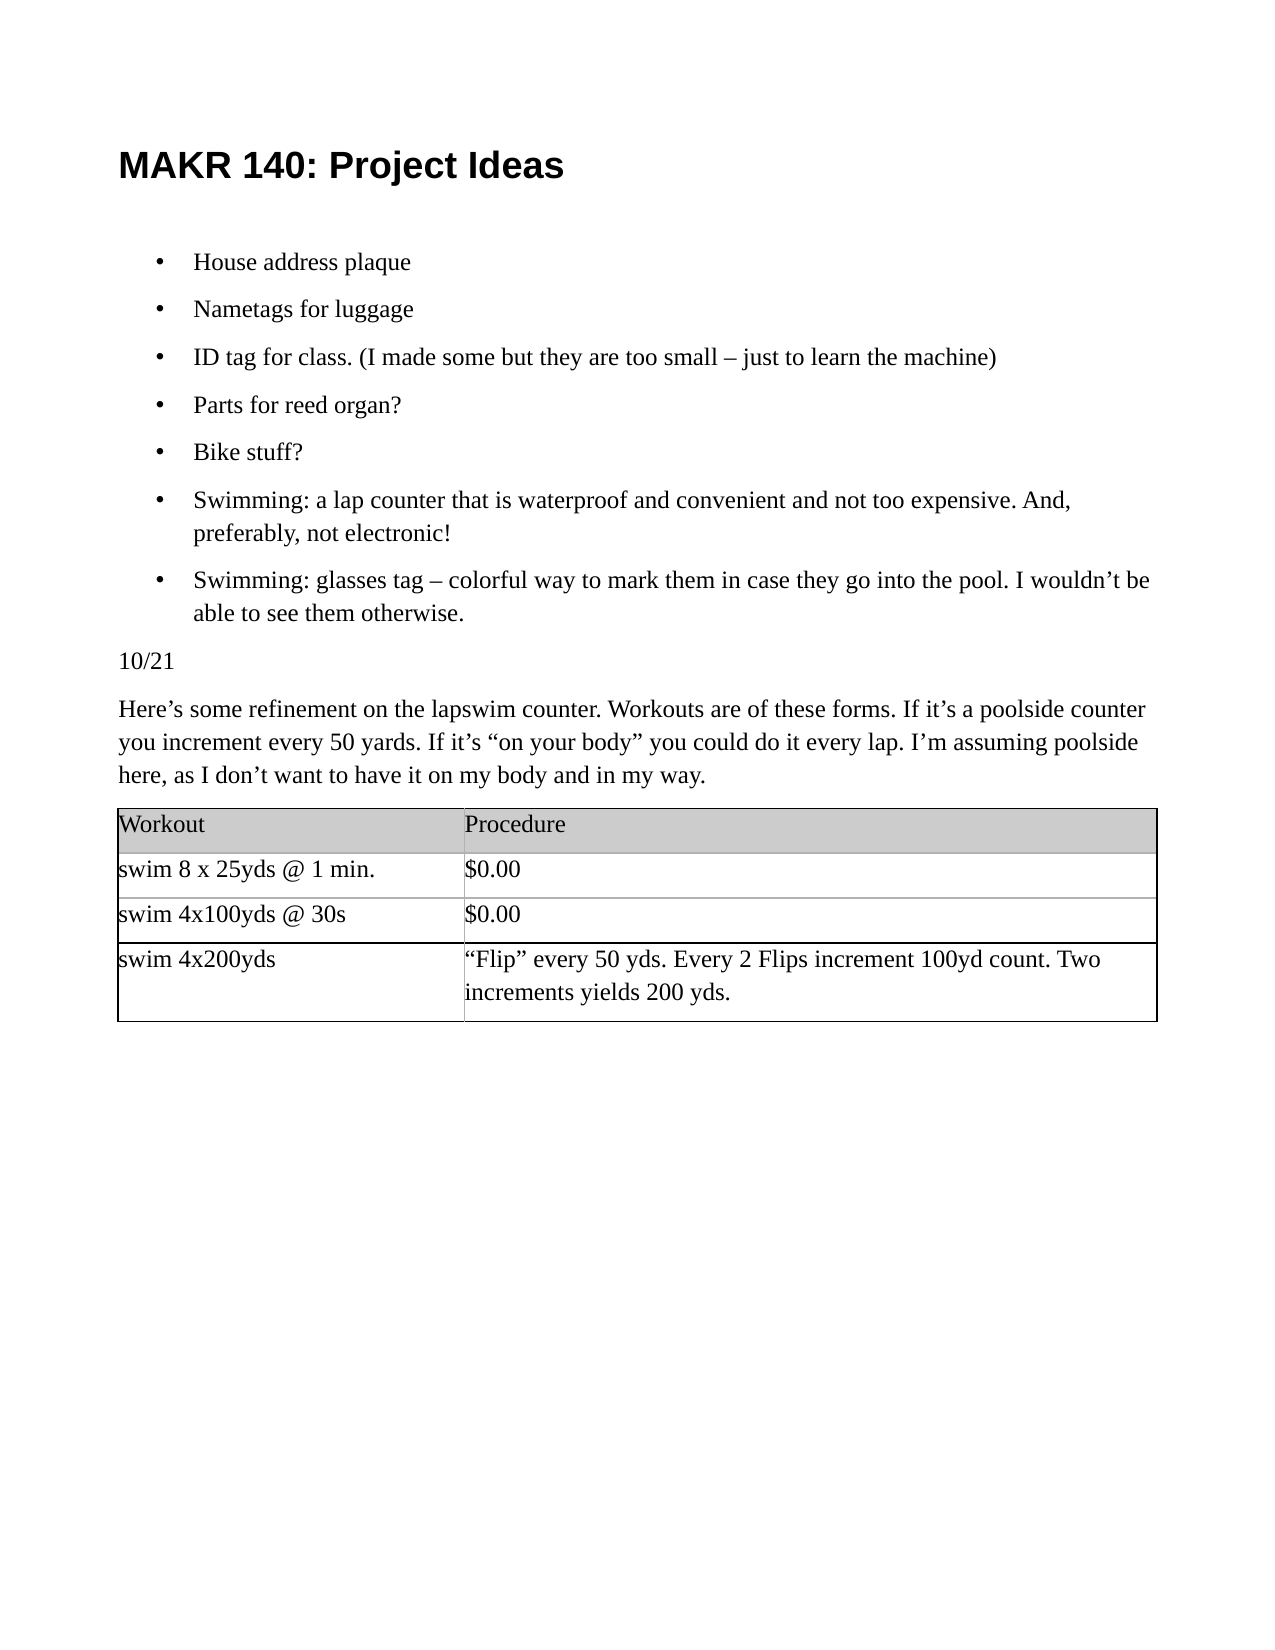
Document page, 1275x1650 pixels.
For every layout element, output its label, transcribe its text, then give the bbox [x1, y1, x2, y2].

list Bike stuff? [156, 437, 1157, 466]
list Swimming: glasses tag – colorful way to mark them in case they go into the pool. I wouldn’t be able to see them otherwise. [156, 566, 1157, 627]
subtitle MAKR 140: Project Ideas [118, 143, 1157, 187]
table_cell swim 8 x 25yds @ 1 min. [119, 854, 464, 897]
text Here’s some refinement on the lapswim counter. Workouts are of these forms. If it’s a poolside counter you increment every 50 yards. If it’s “on your body” you could do it every lap. I’m assuming poolside here, as I don’t want to have it on my body and in my way. [118, 694, 1157, 788]
list Nametags for luggage [156, 294, 1157, 323]
table_cell $0.00 [465, 854, 1156, 897]
text 10/21 [118, 646, 1157, 675]
table_cell swim 4x200yds [119, 944, 464, 1021]
table_cell swim 4x100yds @ 30s [119, 899, 464, 942]
list ID tag for class. (I made some but they are too small – just to learn the machine) [156, 342, 1157, 371]
table_cell $0.00 [465, 899, 1156, 942]
list Parts for reed organ? [156, 390, 1157, 418]
table_cell “Flip” every 50 yds. Every 2 Flips increment 100yd count. Two increments yields 200 yds. [465, 944, 1156, 1021]
table_header Workout [119, 809, 464, 852]
table_header Procedure [465, 809, 1156, 852]
list Swimming: a lap counter that is waterproof and convenient and not too expensive. And, preferably, not electronic! [156, 485, 1157, 547]
list House address plaque [156, 247, 1157, 276]
